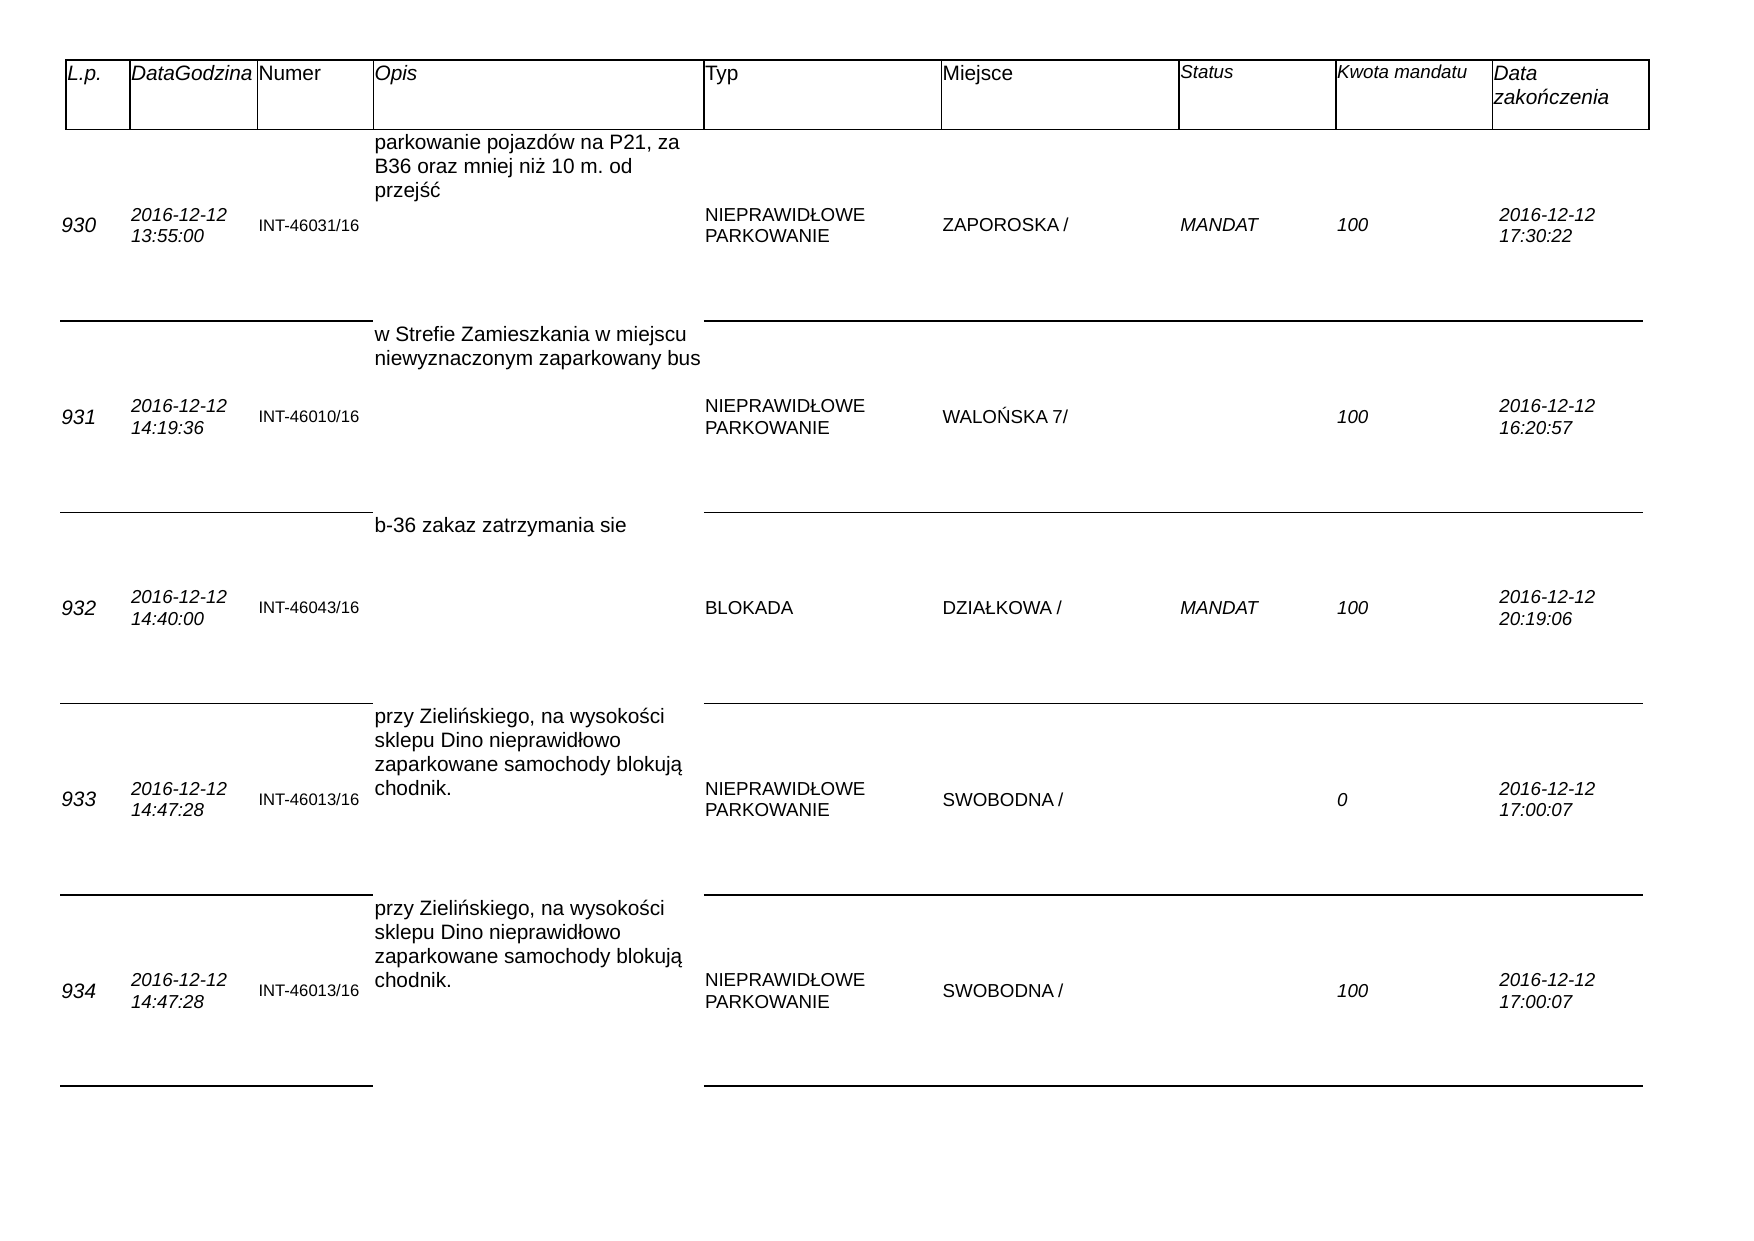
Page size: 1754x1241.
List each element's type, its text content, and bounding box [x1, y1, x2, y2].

table_cell 100 [1336, 513, 1498, 703]
table_cell 2016-12-12 17:00:07 [1498, 704, 1643, 894]
table_cell 100 [1336, 896, 1498, 1085]
table_header [60, 59, 65, 129]
table_cell [1179, 322, 1336, 511]
table_cell 100 [1336, 130, 1498, 320]
table_cell [1643, 511, 1649, 703]
table_cell 933 [60, 704, 130, 894]
table_cell INT-46013/16 [257, 704, 373, 894]
table_cell INT-46013/16 [257, 896, 373, 1085]
table_cell 0 [1336, 704, 1498, 894]
table_header Data zakończenia [1493, 61, 1648, 129]
table_cell MANDAT [1179, 513, 1336, 703]
table_cell INT-46043/16 [257, 513, 373, 703]
table_header L.p. [67, 61, 129, 129]
table_cell [1179, 704, 1336, 894]
table_cell 2016-12-12 16:20:57 [1498, 322, 1643, 511]
table_cell WALOŃSKA 7/ [941, 322, 1179, 511]
table_cell NIEPRAWIDŁOWE PARKOWANIE [704, 704, 941, 894]
table_cell 2016-12-12 14:40:00 [130, 513, 257, 703]
table_cell [1643, 130, 1649, 320]
table_cell NIEPRAWIDŁOWE PARKOWANIE [704, 322, 941, 511]
table_cell DZIAŁKOWA / [941, 513, 1179, 703]
table_cell [1643, 320, 1649, 511]
table_cell SWOBODNA / [941, 704, 1179, 894]
table_cell przy Zielińskiego, na wysokości sklepu Dino nieprawidłowo zaparkowane samochody blokują chodnik. [373, 894, 704, 1085]
table_cell ZAPOROSKA / [941, 130, 1179, 320]
table_cell 100 [1336, 322, 1498, 511]
table_cell 2016-12-12 13:55:00 [130, 130, 257, 320]
table_cell INT-46031/16 [257, 130, 373, 320]
table_cell w Strefie Zamieszkania w miejscu niewyznaczonym zaparkowany bus [373, 320, 704, 511]
table_cell 2016-12-12 14:47:28 [130, 704, 257, 894]
table_cell [1643, 894, 1649, 1085]
table_cell BLOKADA [704, 513, 941, 703]
table_cell 931 [60, 322, 130, 511]
table_cell 932 [60, 513, 130, 703]
table_header Status [1180, 61, 1335, 129]
table_cell 2016-12-12 17:00:07 [1498, 896, 1643, 1085]
table_header Numer [258, 61, 373, 129]
table_cell 2016-12-12 17:30:22 [1498, 130, 1643, 320]
table_cell 2016-12-12 20:19:06 [1498, 513, 1643, 703]
table_header Kwota mandatu [1337, 61, 1492, 129]
table_cell b-36 zakaz zatrzymania sie [373, 511, 704, 703]
table_cell SWOBODNA / [941, 896, 1179, 1085]
table_cell NIEPRAWIDŁOWE PARKOWANIE [704, 896, 941, 1085]
table_cell INT-46010/16 [257, 322, 373, 511]
table_cell MANDAT [1179, 130, 1336, 320]
table_cell [1179, 896, 1336, 1085]
table_cell 934 [60, 896, 130, 1085]
table_cell NIEPRAWIDŁOWE PARKOWANIE [704, 130, 941, 320]
table_header Typ [705, 61, 941, 129]
table_cell parkowanie pojazdów na P21, za B36 oraz mniej niż 10 m. od przejść [373, 130, 704, 320]
table_cell 2016-12-12 14:19:36 [130, 322, 257, 511]
table_cell 2016-12-12 14:47:28 [130, 896, 257, 1085]
table_cell [1643, 703, 1649, 894]
table_header Miejsce [942, 61, 1178, 129]
table_header DataGodzina [131, 61, 257, 129]
table_cell przy Zielińskiego, na wysokości sklepu Dino nieprawidłowo zaparkowane samochody blokują chodnik. [373, 703, 704, 894]
table_header Opis [374, 61, 703, 129]
table_cell 930 [60, 129, 130, 320]
